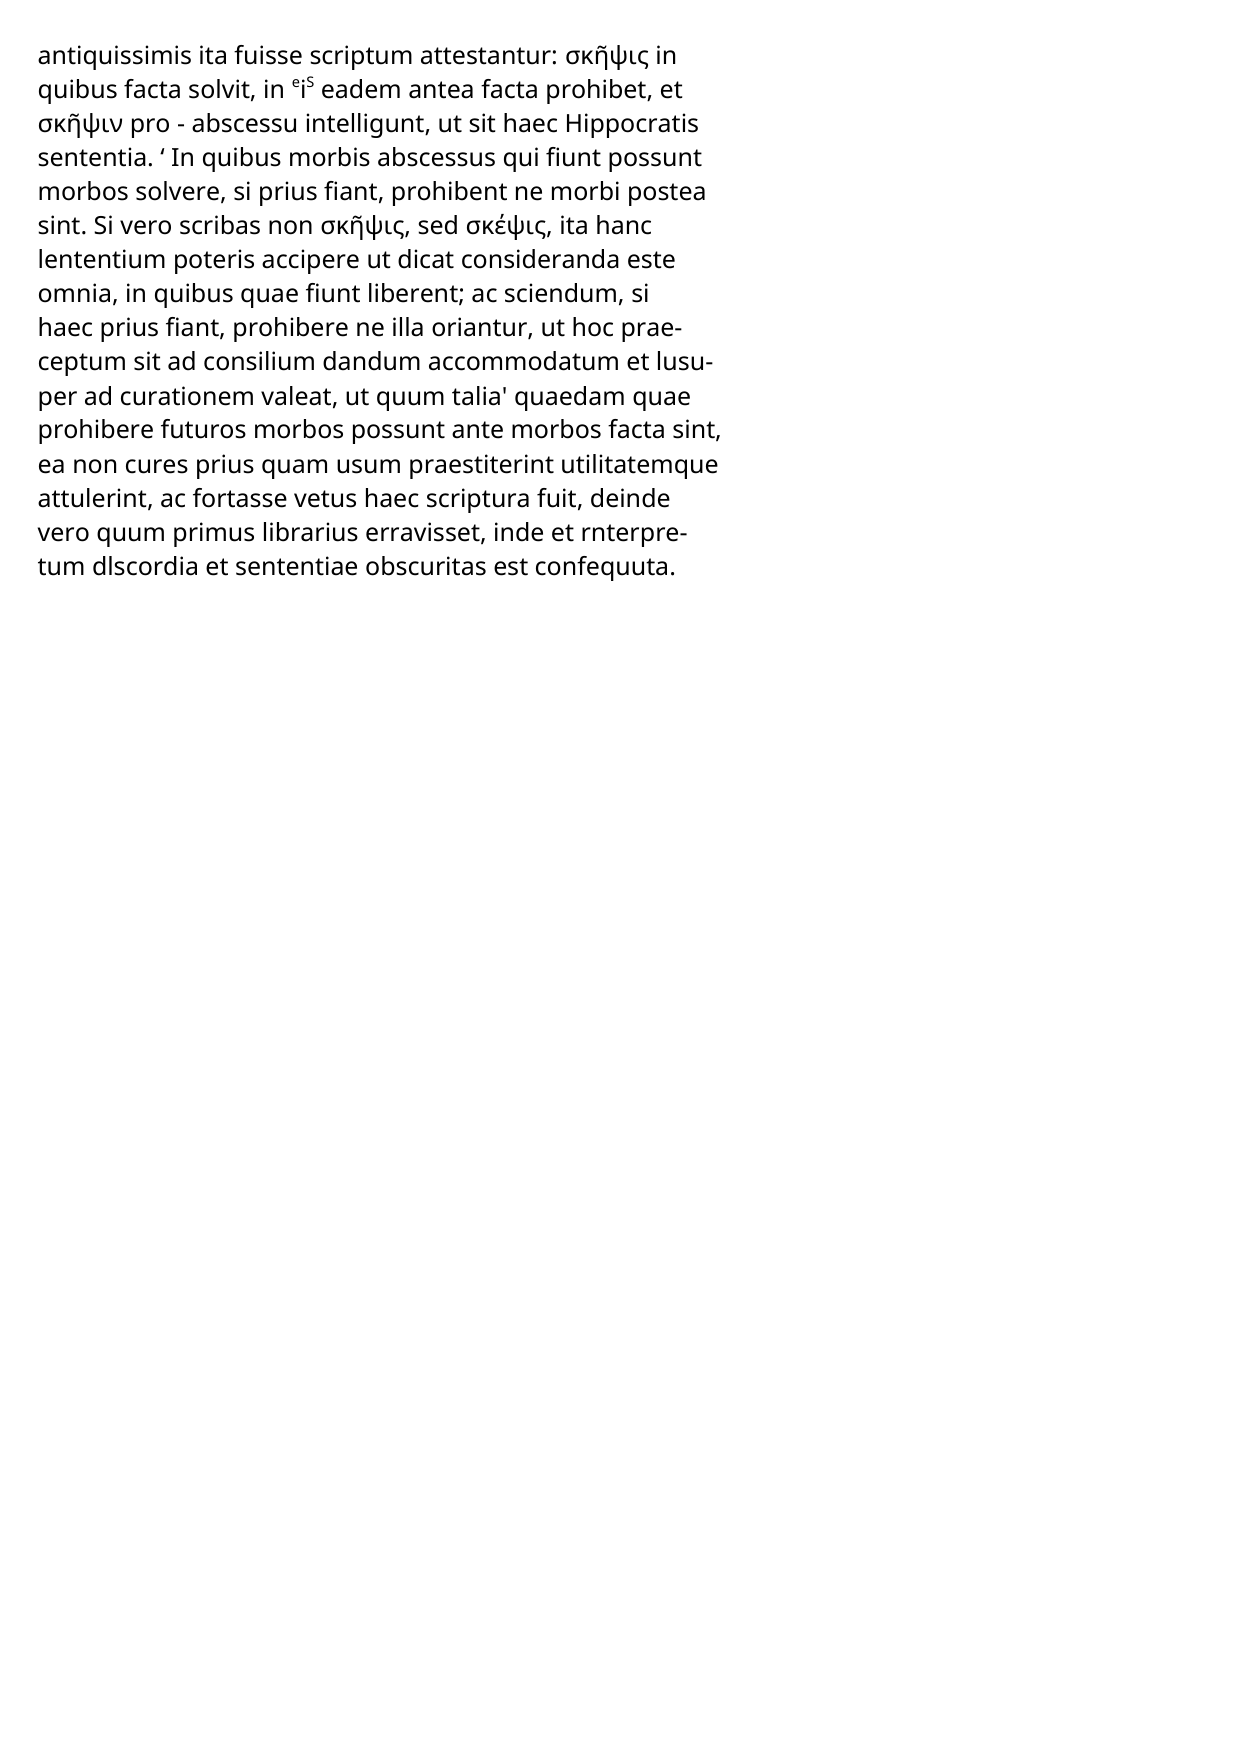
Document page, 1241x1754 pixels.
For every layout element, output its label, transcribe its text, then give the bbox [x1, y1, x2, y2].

text antiquissimis ita fuisse scriptum attestantur: σκῆψις in quibus facta solvit, in eiS eadem antea facta prohibet, et σκῆψιν pro - abscessu intelligunt, ut sit haec Hippocratis sententia. ‘ In quibus morbis abscessus qui fiunt possunt morbos solvere, si prius fiant, prohibent ne morbi postea sint. Si vero scribas non σκῆψις, sed σκέψις, ita hanc lententium poteris accipere ut dicat consideranda este omnia, in quibus quae fiunt liberent; ac sciendum, si haec prius fiant, prohibere ne illa oriantur, ut hoc prae- ceptum sit ad consilium dandum accommodatum et lusu- per ad curationem valeat, ut quum talia' quaedam quae prohibere futuros morbos possunt ante morbos facta sint, ea non cures prius quam usum praestiterint utilitatemque attulerint, ac fortasse vetus haec scriptura fuit, deinde vero quum primus librarius erravisset, inde et rnterpre- tum dlscordia et sententiae obscuritas est confequuta. [37, 37, 1203, 582]
